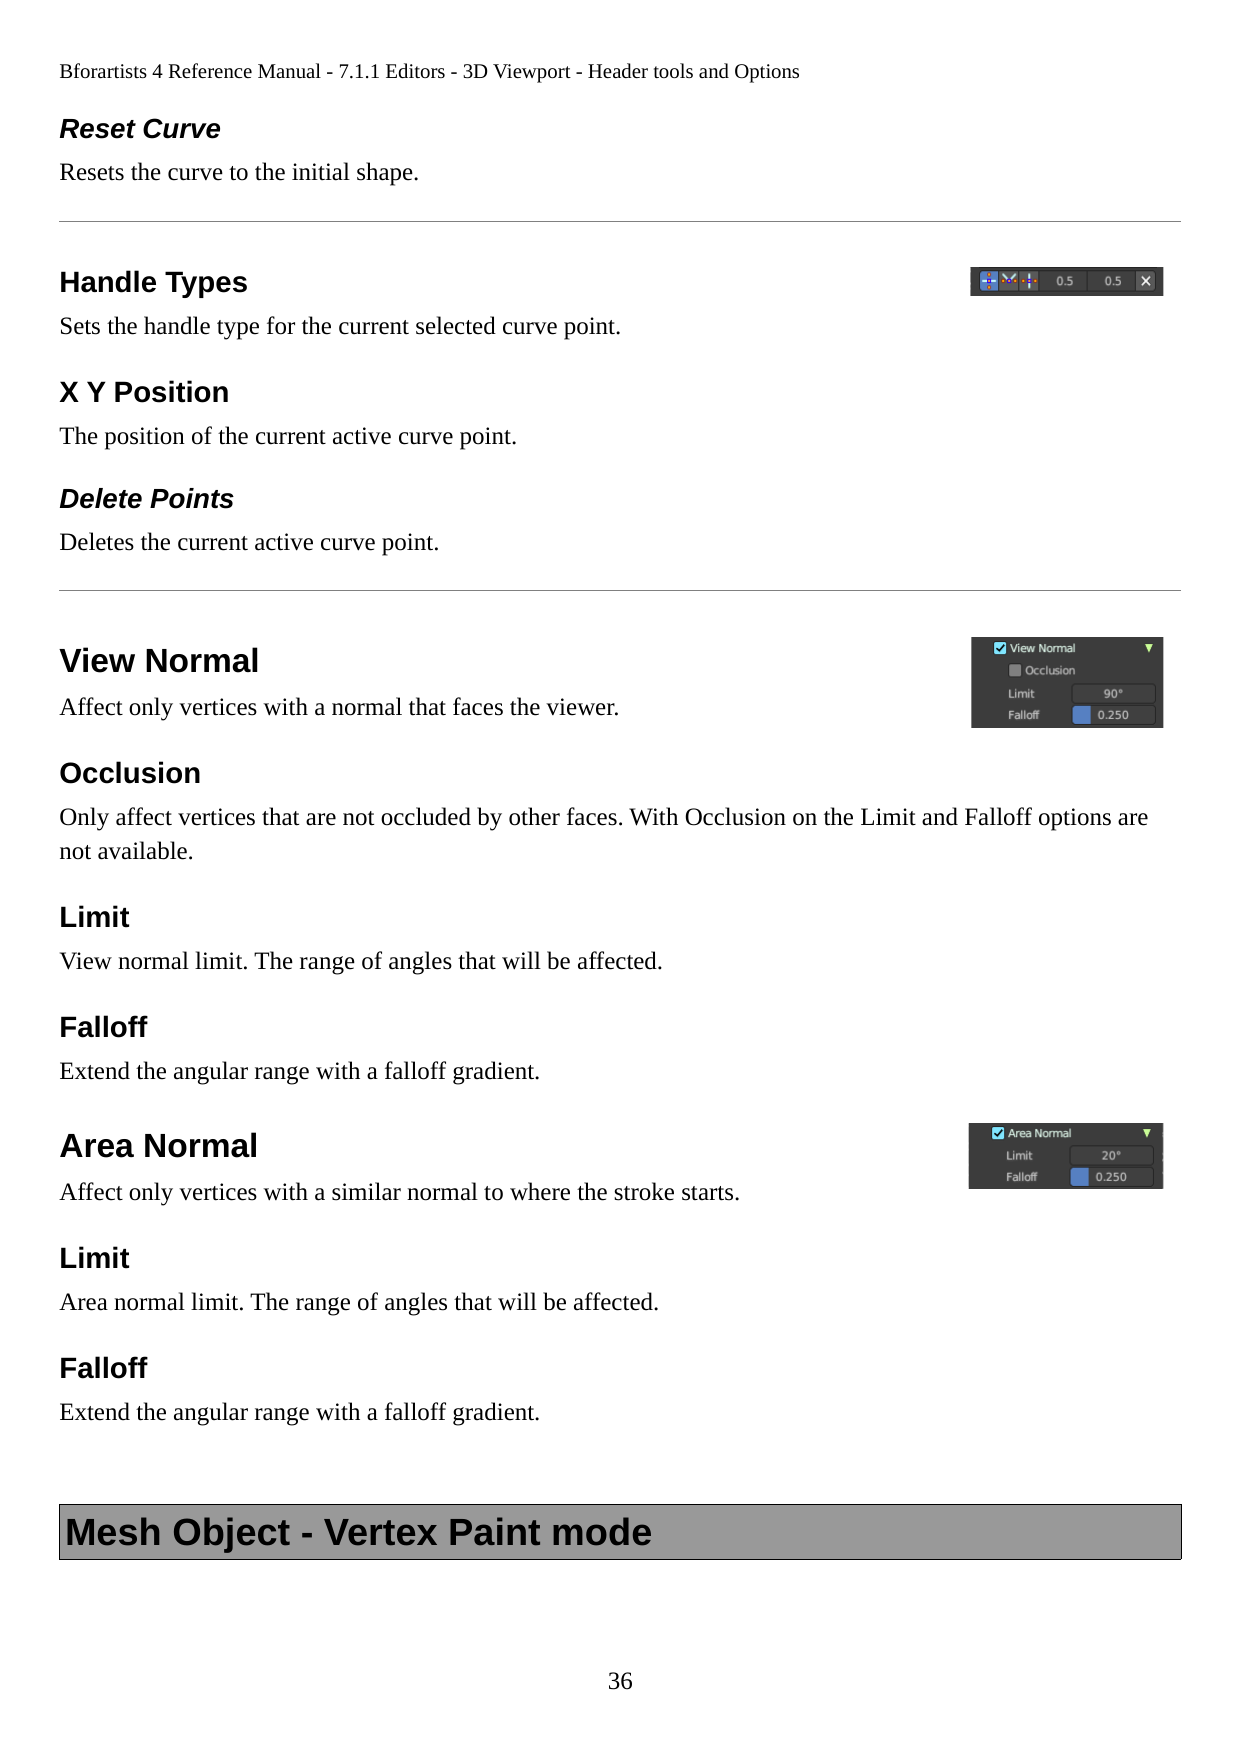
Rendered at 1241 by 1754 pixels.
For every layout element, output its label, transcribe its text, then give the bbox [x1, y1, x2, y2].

picture [968, 1123, 1164, 1189]
picture [971, 637, 1164, 728]
subtitle [1164, 1126, 1181, 1165]
subtitle Falloff [59, 1010, 1181, 1044]
subtitle Handle Types [59, 265, 1181, 298]
text The position of the current active curve point. [59, 421, 1181, 450]
text Area normal limit. The range of angles that will be affected. [59, 1287, 1181, 1316]
subtitle Occlusion [59, 756, 1181, 789]
text Sets the handle type for the current selected curve point. [59, 311, 1181, 340]
subtitle Falloff [59, 1351, 1181, 1384]
text Resets the curve to the initial shape. [59, 157, 1181, 186]
text Affect only vertices with a normal that faces the viewer. [59, 692, 971, 721]
text Extend the angular range with a falloff gradient. [59, 1397, 1181, 1426]
subtitle Reset Curve [59, 113, 1181, 144]
subtitle View Normal [59, 641, 971, 679]
subtitle Area Normal [59, 1126, 968, 1165]
subtitle Limit [59, 900, 1181, 934]
subtitle Delete Points [59, 482, 1181, 514]
subtitle [1164, 641, 1181, 679]
table_header Mesh Object - Vertex Paint mode [60, 1505, 1181, 1559]
subtitle Limit [59, 1241, 1181, 1275]
picture [970, 267, 1164, 296]
text Only affect vertices that are not occluded by other faces. With Occlusion on the Limit and Falloff options are not available. [59, 802, 1181, 865]
text View normal limit. The range of angles that will be affected. [59, 946, 1181, 975]
text Deletes the current active curve point. [59, 527, 1181, 556]
text Extend the angular range with a falloff gradient. [59, 1056, 1181, 1085]
text Affect only vertices with a similar normal to where the stroke starts. [59, 1177, 1181, 1206]
subtitle X Y Position [59, 375, 1181, 408]
